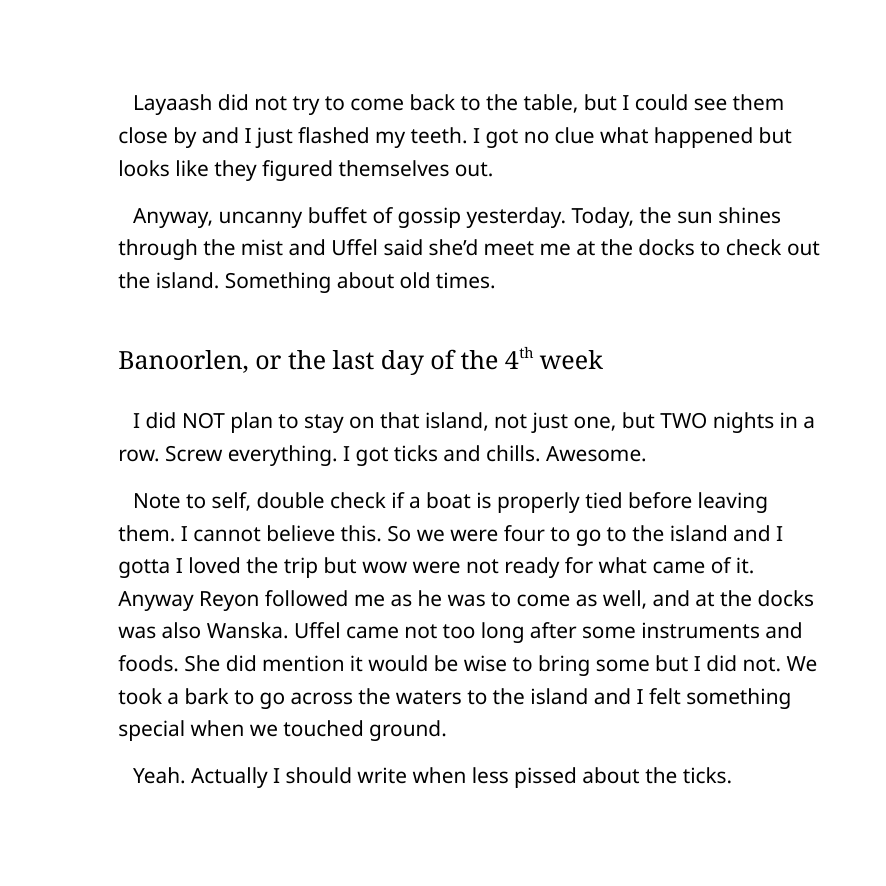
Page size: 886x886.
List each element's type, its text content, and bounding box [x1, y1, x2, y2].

text Anyway, uncanny buffet of gossip yesterday. Today, the sun shines through the mist and Uffel said she’d meet me at the docks to check out the island. Something about old times. [118, 201, 827, 294]
text Layaash did not try to come back to the table, but I could see them close by and I just flashed my teeth. I got no clue what happened but looks like they figured themselves out. [118, 88, 827, 182]
text I did NOT plan to stay on that island, not just one, but TWO nights in a row. Screw everything. I got ticks and chills. Awesome. [118, 406, 827, 467]
subtitle Banoorlen, or the last day of the 4th week [118, 343, 827, 377]
text Yeah. Actually I should write when less pissed about the ticks. [118, 762, 827, 790]
text Note to self, double check if a boat is properly tied before leaving them. I cannot believe this. So we were four to go to the island and I gotta I loved the trip but wow were not ready for what came of it. Anyway Reyon followed me as he was to come as well, and at the docks was also Wanska. Uffel came not too long after some instruments and foods. She did mention it would be wise to bring some but I did not. We took a bark to go across the waters to the island and I felt something special when we touched ground. [118, 486, 827, 743]
